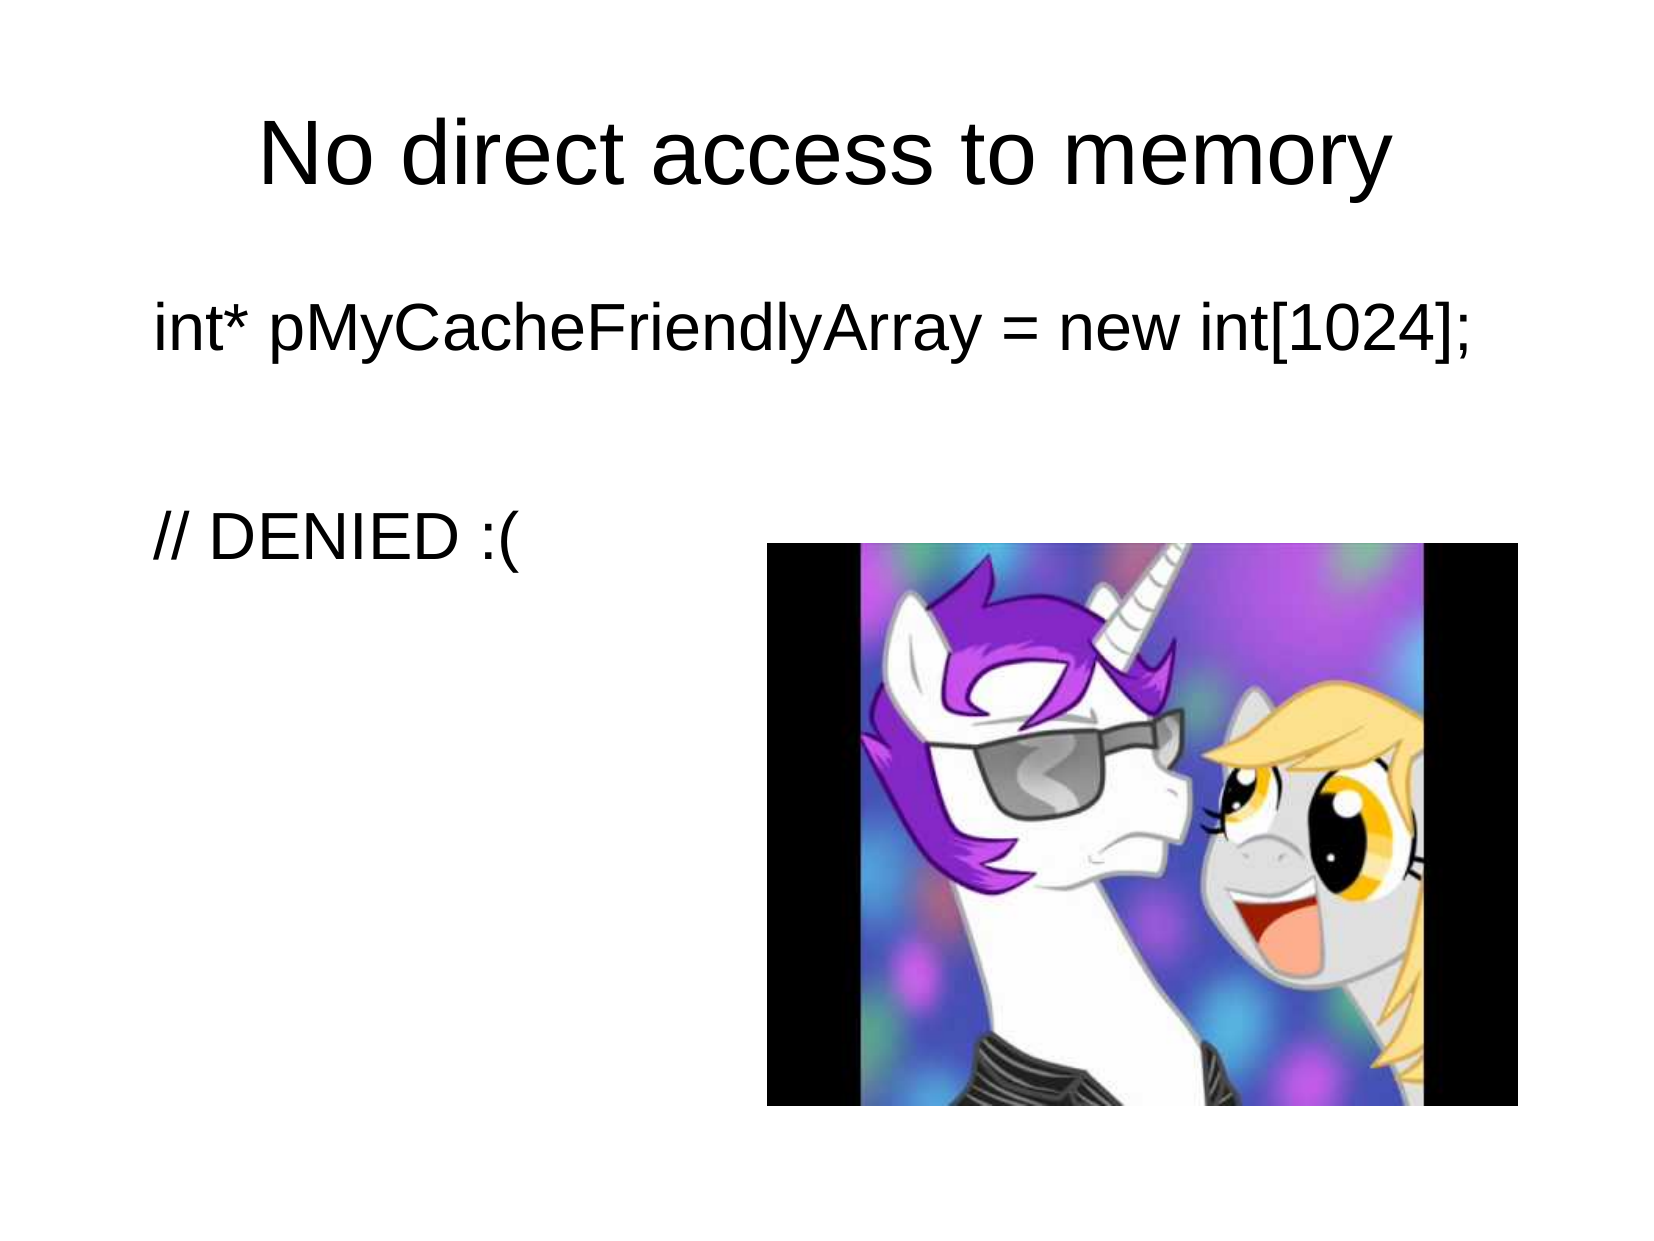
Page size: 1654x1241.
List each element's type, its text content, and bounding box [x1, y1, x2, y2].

list int* pMyCacheFriendlyArray = new int[1024]; // DENIED :( [82, 290, 1538, 1010]
title No direct access to memory [82, 49, 1571, 257]
picture [767, 543, 1518, 1106]
